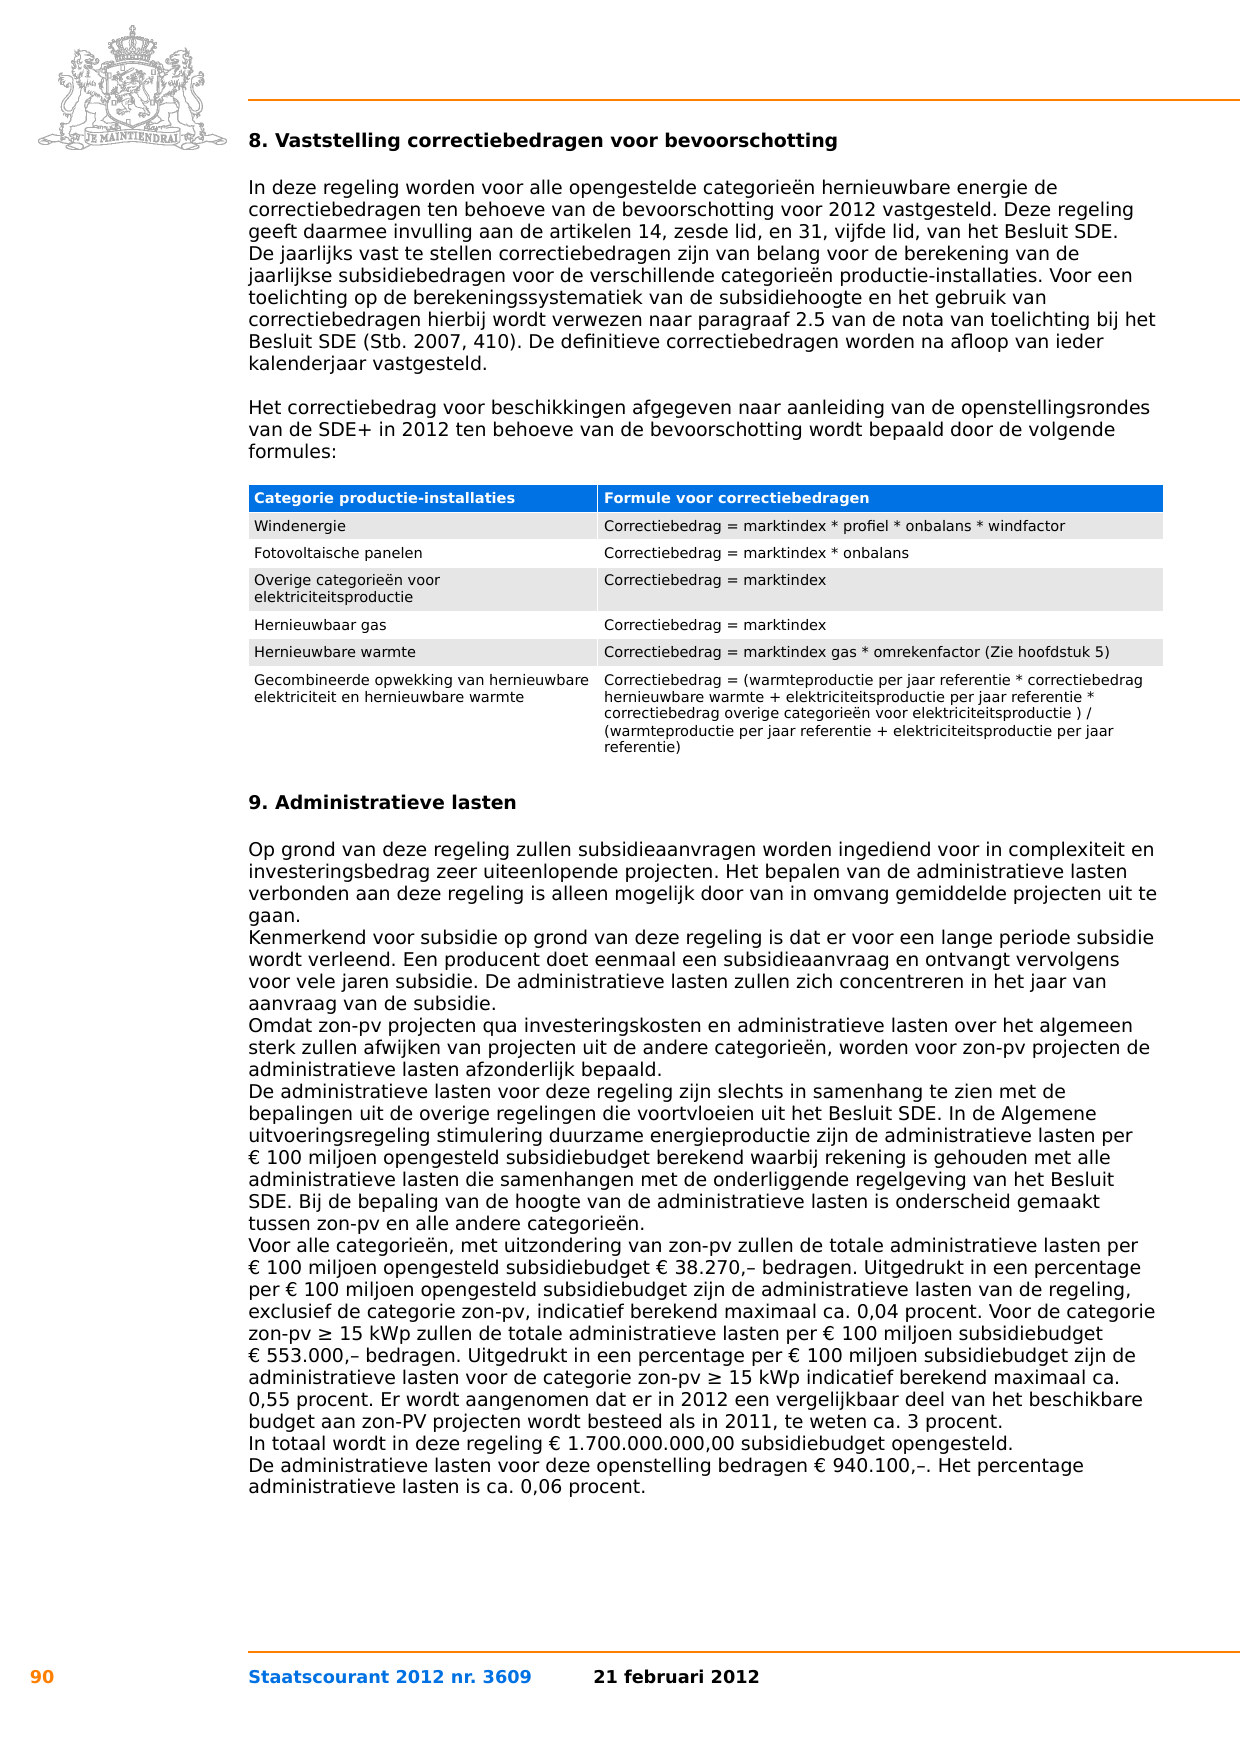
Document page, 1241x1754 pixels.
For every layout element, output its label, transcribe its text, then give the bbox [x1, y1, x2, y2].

table_cell Correctiebedrag = marktindex * profiel * onbalans * windfactor [598, 513, 1163, 539]
table_cell Gecombineerde opwekking van hernieuwbare elektriciteit en hernieuwbare warmte [249, 667, 597, 761]
text In totaal wordt in deze regeling € 1.700.000.000,00 subsidiebudget opengesteld. [248, 1432, 1163, 1454]
text Kenmerkend voor subsidie op grond van deze regeling is dat er voor een lange periode subsidie wordt verleend. Een producent doet eenmaal een subsidieaanvraag en ontvangt vervolgens voor vele jaren subsidie. De administratieve lasten zullen zich concentreren in het jaar van aanvraag van de subsidie. [248, 927, 1163, 1015]
table_cell Correctiebedrag = (warmteproductie per jaar referentie * correctiebedrag hernieuwbare warmte + elektriciteitsproductie per jaar referentie * correctiebedrag overige categorieën voor elektriciteitsproductie ) / (warmteproductie per jaar referentie + elektriciteitsproductie per jaar referentie) [598, 667, 1163, 761]
text De administratieve lasten voor deze openstelling bedragen € 940.100,–. Het percentage administratieve lasten is ca. 0,06 procent. [248, 1454, 1163, 1498]
table_header Categorie productie-installaties [249, 485, 597, 512]
table_cell Correctiebedrag = marktindex [598, 612, 1163, 638]
text Voor alle categorieën, met uitzondering van zon-pv zullen de totale administratieve lasten per € 100 miljoen opengesteld subsidiebudget € 38.270,– bedragen. Uitgedrukt in een percentage per € 100 miljoen opengesteld subsidiebudget zijn de administratieve lasten van de regeling, exclusief de categorie zon-pv, indicatief berekend maximaal ca. 0,04 procent. Voor de categorie zon-pv ≥ 15 kWp zullen de totale administratieve lasten per € 100 miljoen subsidiebudget € 553.000,– bedragen. Uitgedrukt in een percentage per € 100 miljoen subsidiebudget zijn de administratieve lasten voor de categorie zon-pv ≥ 15 kWp indicatief berekend maximaal ca. 0,55 procent. Er wordt aangenomen dat er in 2012 een vergelijkbaar deel van het beschikbare budget aan zon-PV projecten wordt besteed als in 2011, te weten ca. 3 procent. [248, 1235, 1163, 1432]
subtitle 9. Administratieve lasten [248, 792, 1163, 814]
table_cell Windenergie [249, 513, 597, 539]
table_cell Hernieuwbaar gas [249, 612, 597, 638]
table_cell Fotovoltaische panelen [249, 540, 597, 567]
table_cell Correctiebedrag = marktindex * onbalans [598, 540, 1163, 567]
table_header Formule voor correctiebedragen [598, 485, 1163, 512]
table_cell Correctiebedrag = marktindex gas * omrekenfactor (Zie hoofdstuk 5) [598, 639, 1163, 666]
text Omdat zon-pv projecten qua investeringskosten en administratieve lasten over het algemeen sterk zullen afwijken van projecten uit de andere categorieën, worden voor zon-pv projecten de administratieve lasten afzonderlijk bepaald. [248, 1015, 1163, 1081]
text De administratieve lasten voor deze regeling zijn slechts in samenhang te zien met de bepalingen uit de overige regelingen die voortvloeien uit het Besluit SDE. In de Algemene uitvoeringsregeling stimulering duurzame energieproductie zijn de administratieve lasten per € 100 miljoen opengesteld subsidiebudget berekend waarbij rekening is gehouden met alle administratieve lasten die samenhangen met de onderliggende regelgeving van het Besluit SDE. Bij de bepaling van de hoogte van de administratieve lasten is onderscheid gemaakt tussen zon-pv en alle andere categorieën. [248, 1081, 1163, 1235]
text Het correctiebedrag voor beschikkingen afgegeven naar aanleiding van de openstellingsrondes van de SDE+ in 2012 ten behoeve van de bevoorschotting wordt bepaald door de volgende formules: [248, 397, 1163, 462]
picture [38, 25, 227, 150]
text In deze regeling worden voor alle opengestelde categorieën hernieuwbare energie de correctiebedragen ten behoeve van de bevoorschotting voor 2012 vastgesteld. Deze regeling geeft daarmee invulling aan de artikelen 14, zesde lid, en 31, vijfde lid, van het Besluit SDE. [248, 177, 1163, 243]
table_cell Overige categorieën voor elektriciteitsproductie [249, 568, 597, 611]
table_cell Hernieuwbare warmte [249, 639, 597, 666]
table_cell Correctiebedrag = marktindex [598, 568, 1163, 611]
text De jaarlijks vast te stellen correctiebedragen zijn van belang voor de berekening van de jaarlijkse subsidiebedragen voor de verschillende categorieën productie-installaties. Voor een toelichting op de berekeningssystematiek van de subsidiehoogte en het gebruik van correctiebedragen hierbij wordt verwezen naar paragraaf 2.5 van de nota van toelichting bij het Besluit SDE (Stb. 2007, 410). De definitieve correctiebedragen worden na afloop van ieder kalenderjaar vastgesteld. [248, 243, 1163, 375]
text Op grond van deze regeling zullen subsidieaanvragen worden ingediend voor in complexiteit en investeringsbedrag zeer uiteenlopende projecten. Het bepalen van de administratieve lasten verbonden aan deze regeling is alleen mogelijk door van in omvang gemiddelde projecten uit te gaan. [248, 839, 1163, 927]
subtitle 8. Vaststelling correctiebedragen voor bevoorschotting [248, 130, 1163, 152]
